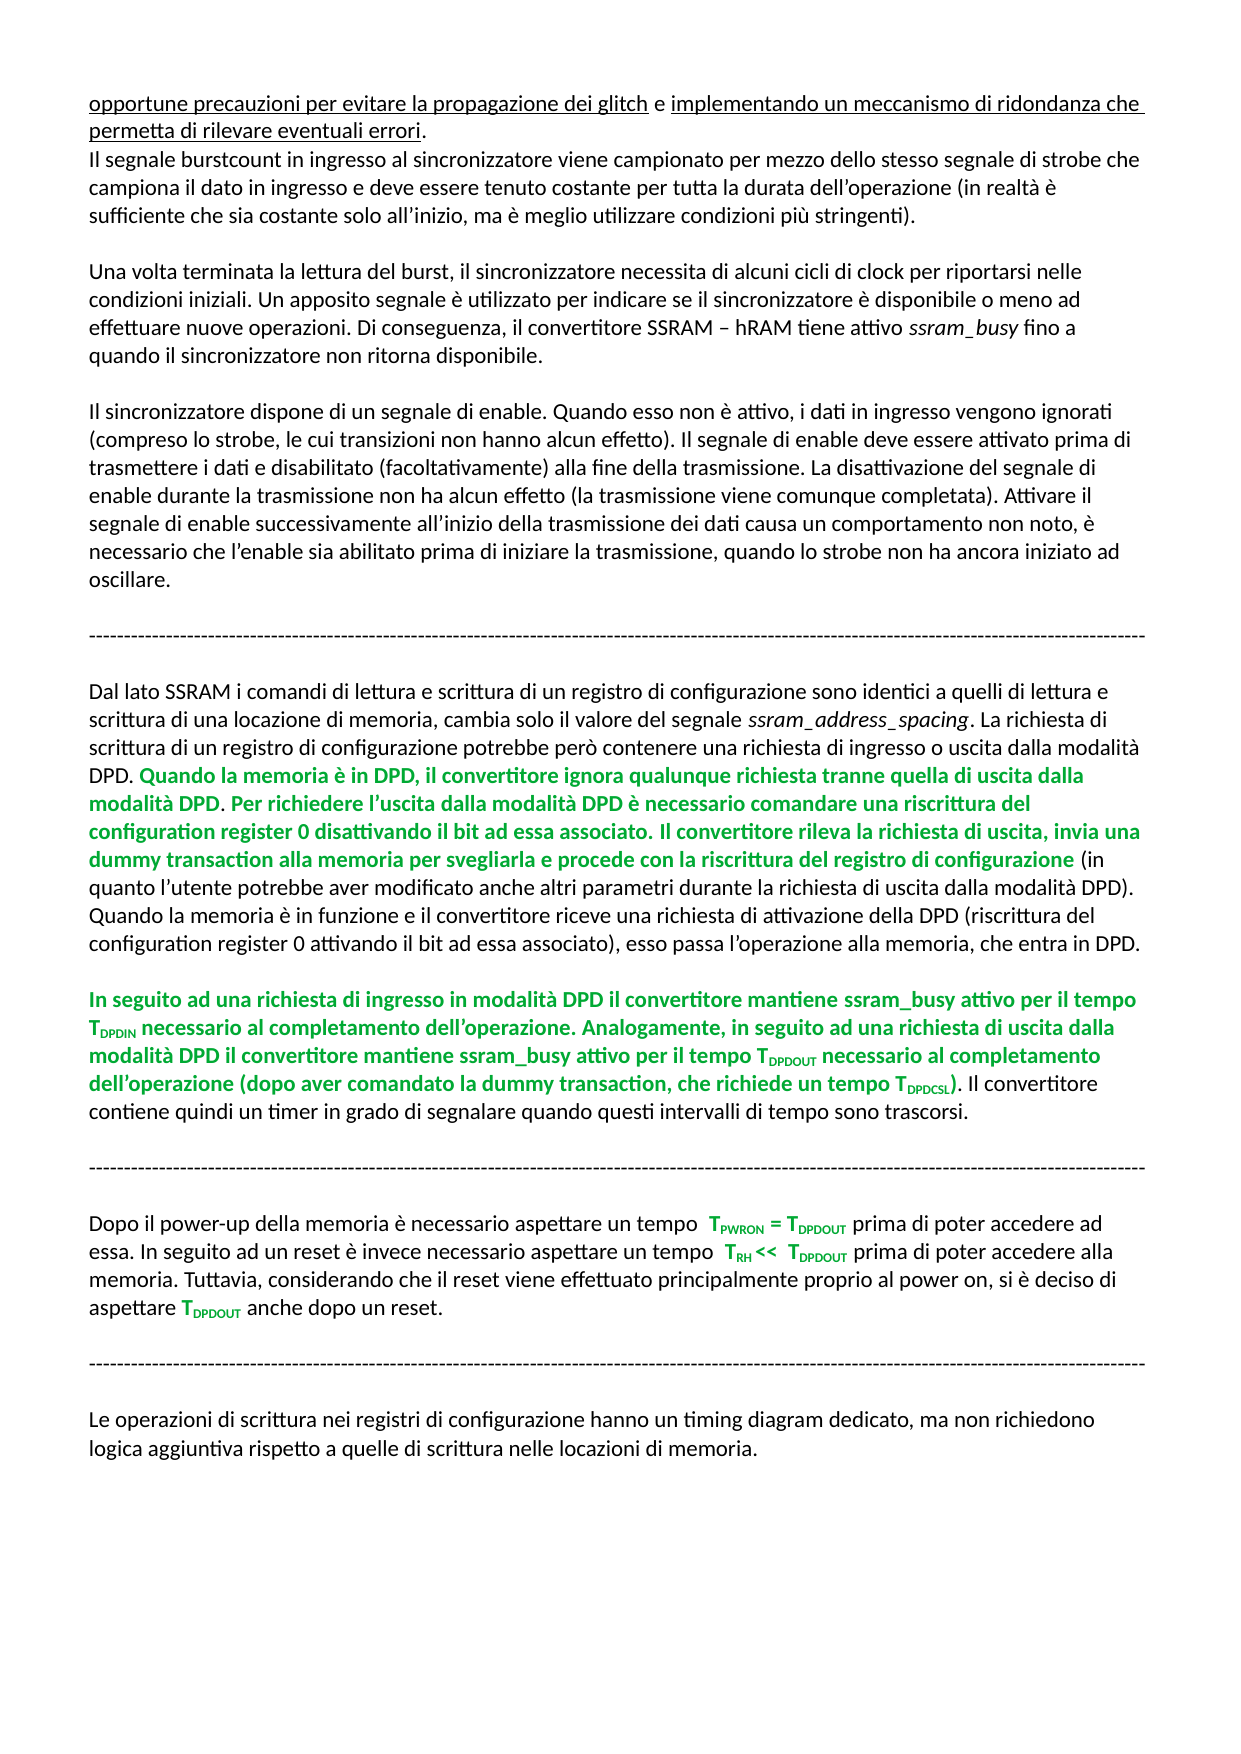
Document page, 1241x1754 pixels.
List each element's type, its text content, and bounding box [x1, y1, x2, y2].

text ------------------------------------------------------------------------------------------------------------------------------------------------------- [89, 1153, 1152, 1181]
text Il sincronizzatore dispone di un segnale di enable. Quando esso non è attivo, i dati in ingresso vengono ignorati (compreso lo strobe, le cui transizioni non hanno alcun effetto). Il segnale di enable deve essere attivato prima di trasmettere i dati e disabilitato (facoltativamente) alla fine della trasmissione. La disattivazione del segnale di enable durante la trasmissione non ha alcun effetto (la trasmissione viene comunque completata). Attivare il segnale di enable successivamente all’inizio della trasmissione dei dati causa un comportamento non noto, è necessario che l’enable sia abilitato prima di iniziare la trasmissione, quando lo strobe non ha ancora iniziato ad oscillare. [89, 397, 1152, 593]
text opportune precauzioni per evitare la propagazione dei glitch e implementando un meccanismo di ridondanza che permetta di rilevare eventuali errori. [89, 89, 1152, 145]
text Quando la memoria è in funzione e il convertitore riceve una richiesta di attivazione della DPD (riscrittura del configuration register 0 attivando il bit ad essa associato), esso passa l’operazione alla memoria, che entra in DPD. [89, 901, 1152, 957]
text ------------------------------------------------------------------------------------------------------------------------------------------------------- [89, 1349, 1152, 1378]
text Dopo il power-up della memoria è necessario aspettare un tempo TPWRON = TDPDOUT prima di poter accedere ad essa. In seguito ad un reset è invece necessario aspettare un tempo TRH << TDPDOUT prima di poter accedere alla memoria. Tuttavia, considerando che il reset viene effettuato principalmente proprio al power on, si è deciso di aspettare TDPDOUT anche dopo un reset. [89, 1209, 1152, 1322]
text ------------------------------------------------------------------------------------------------------------------------------------------------------- [89, 621, 1152, 649]
text Il segnale burstcount in ingresso al sincronizzatore viene campionato per mezzo dello stesso segnale di strobe che campiona il dato in ingresso e deve essere tenuto costante per tutta la durata dell’operazione (in realtà è sufficiente che sia costante solo all’inizio, ma è meglio utilizzare condizioni più stringenti). [89, 145, 1152, 229]
text Dal lato SSRAM i comandi di lettura e scrittura di un registro di configurazione sono identici a quelli di lettura e scrittura di una locazione di memoria, cambia solo il valore del segnale ssram_address_spacing. La richiesta di scrittura di un registro di configurazione potrebbe però contenere una richiesta di ingresso o uscita dalla modalità DPD. Quando la memoria è in DPD, il convertitore ignora qualunque richiesta tranne quella di uscita dalla modalità DPD. Per richiedere l’uscita dalla modalità DPD è necessario comandare una riscrittura del configuration register 0 disattivando il bit ad essa associato. Il convertitore rileva la richiesta di uscita, invia una dummy transaction alla memoria per svegliarla e procede con la riscrittura del registro di configurazione (in quanto l’utente potrebbe aver modificato anche altri parametri durante la richiesta di uscita dalla modalità DPD). [89, 677, 1152, 901]
text Le operazioni di scrittura nei registri di configurazione hanno un timing diagram dedicato, ma non richiedono logica aggiuntiva rispetto a quelle di scrittura nelle locazioni di memoria. [89, 1406, 1152, 1462]
text Una volta terminata la lettura del burst, il sincronizzatore necessita di alcuni cicli di clock per riportarsi nelle condizioni iniziali. Un apposito segnale è utilizzato per indicare se il sincronizzatore è disponibile o meno ad effettuare nuove operazioni. Di conseguenza, il convertitore SSRAM – hRAM tiene attivo ssram_busy fino a quando il sincronizzatore non ritorna disponibile. [89, 257, 1152, 369]
text In seguito ad una richiesta di ingresso in modalità DPD il convertitore mantiene ssram_busy attivo per il tempo TDPDIN necessario al completamento dell’operazione. Analogamente, in seguito ad una richiesta di uscita dalla modalità DPD il convertitore mantiene ssram_busy attivo per il tempo TDPDOUT necessario al completamento dell’operazione (dopo aver comandato la dummy transaction, che richiede un tempo TDPDCSL). Il convertitore contiene quindi un timer in grado di segnalare quando questi intervalli di tempo sono trascorsi. [89, 985, 1152, 1125]
